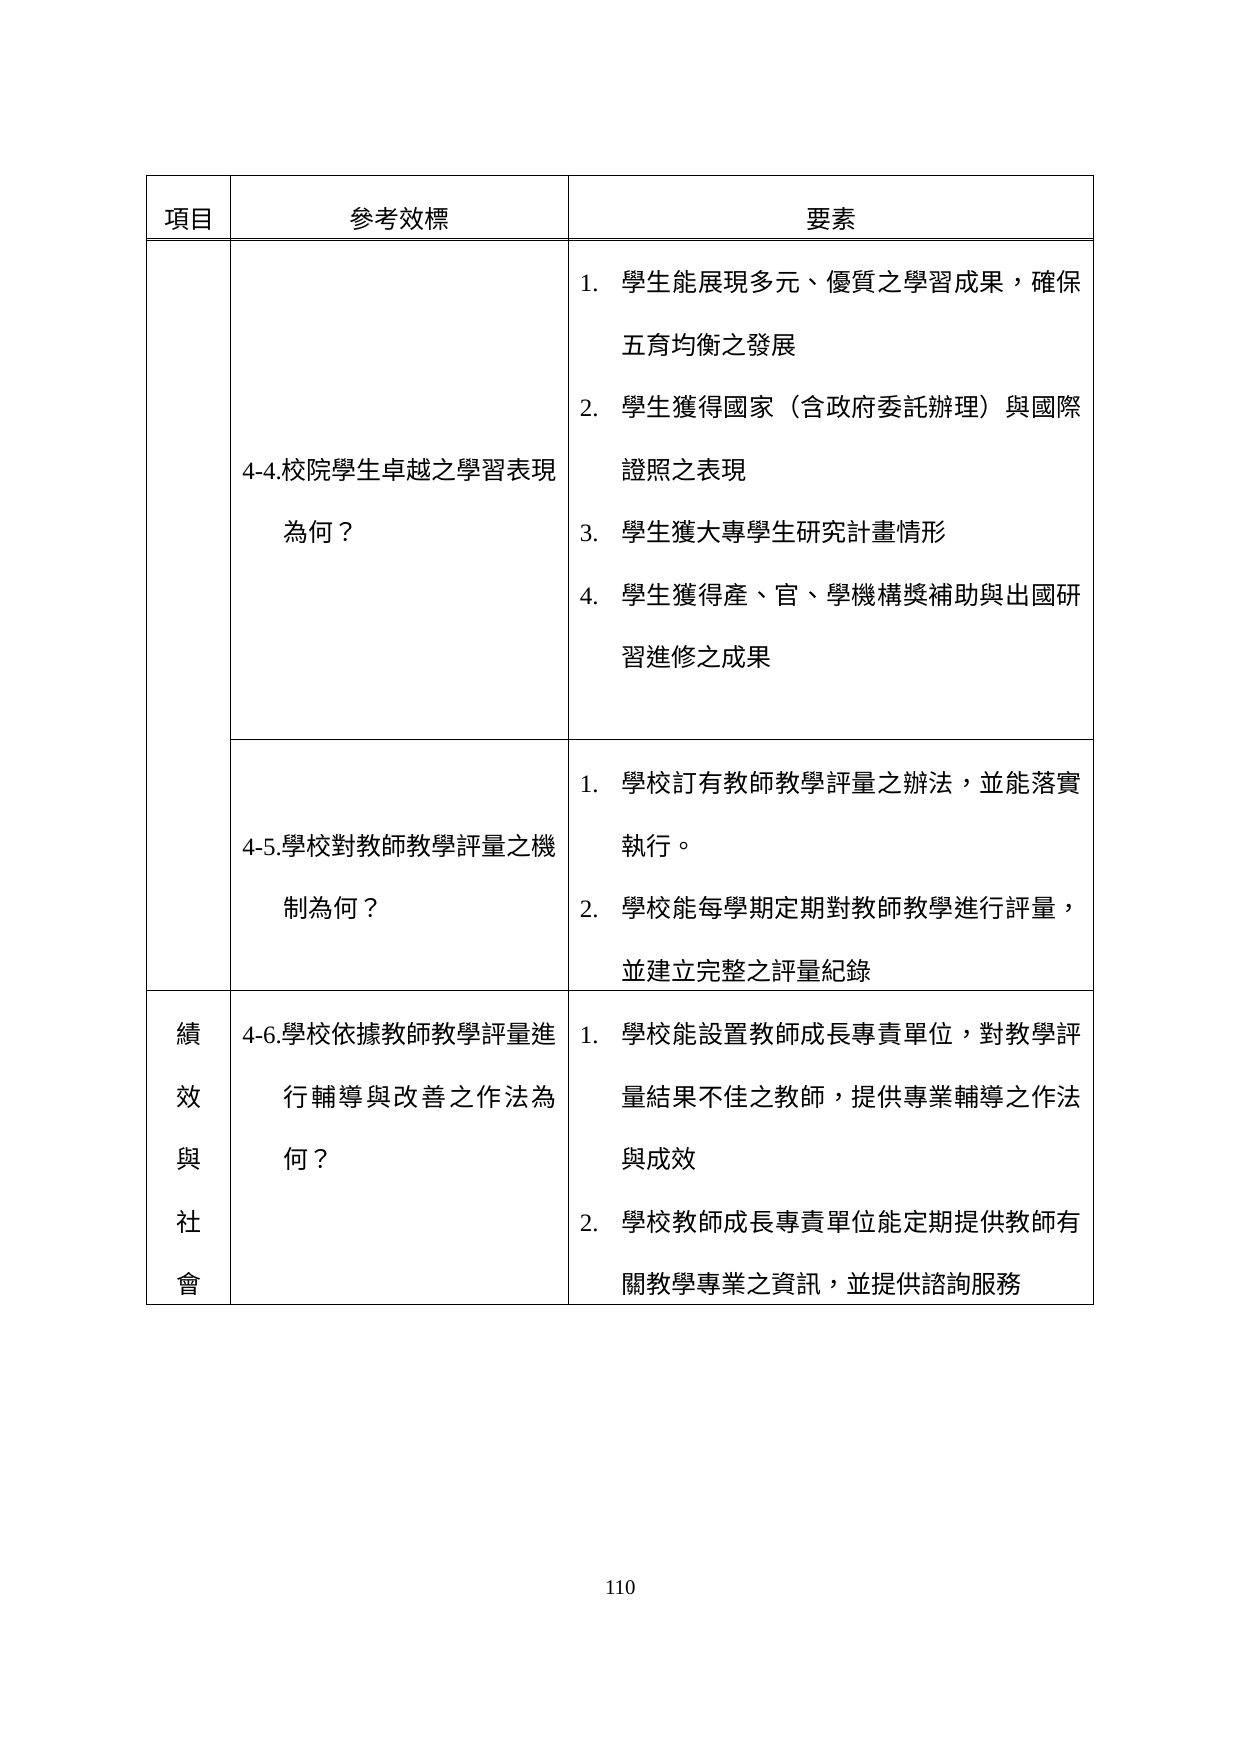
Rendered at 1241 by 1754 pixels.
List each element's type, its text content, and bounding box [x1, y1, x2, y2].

table_header 要素 [569, 176, 1093, 238]
table_cell [147, 241, 230, 990]
table_cell 學校能設置教師成長專責單位，對教學評量結果不佳之教師，提供專業輔導之作法與成效 學校教師成長專責單位能定期提供教師有關教學專業之資訊，並提供諮詢服務 [569, 991, 1093, 1304]
table_cell 4-6.學校依據教師教學評量進行輔導與改善之作法為何？ [231, 991, 568, 1304]
table_header 參考效標 [231, 176, 568, 238]
table_header 項目 [147, 176, 230, 238]
table_cell 4-4.校院學生卓越之學習表現為何？ [231, 241, 568, 739]
table_cell 4-5.學校對教師教學評量之機制為何？ [231, 740, 568, 990]
table_cell 學生能展現多元、優質之學習成果，確保五育均衡之發展 學生獲得國家（含政府委託辦理）與國際證照之表現 學生獲大專學生研究計畫情形 學生獲得產、官、學機構獎補助與出國研習進修之成果 [569, 241, 1093, 739]
table_cell 學校訂有教師教學評量之辦法，並能落實執行。 學校能每學期定期對教師教學進行評量，並建立完整之評量紀錄 [569, 740, 1093, 990]
table_cell 績 效 與 社 會 [147, 991, 230, 1304]
